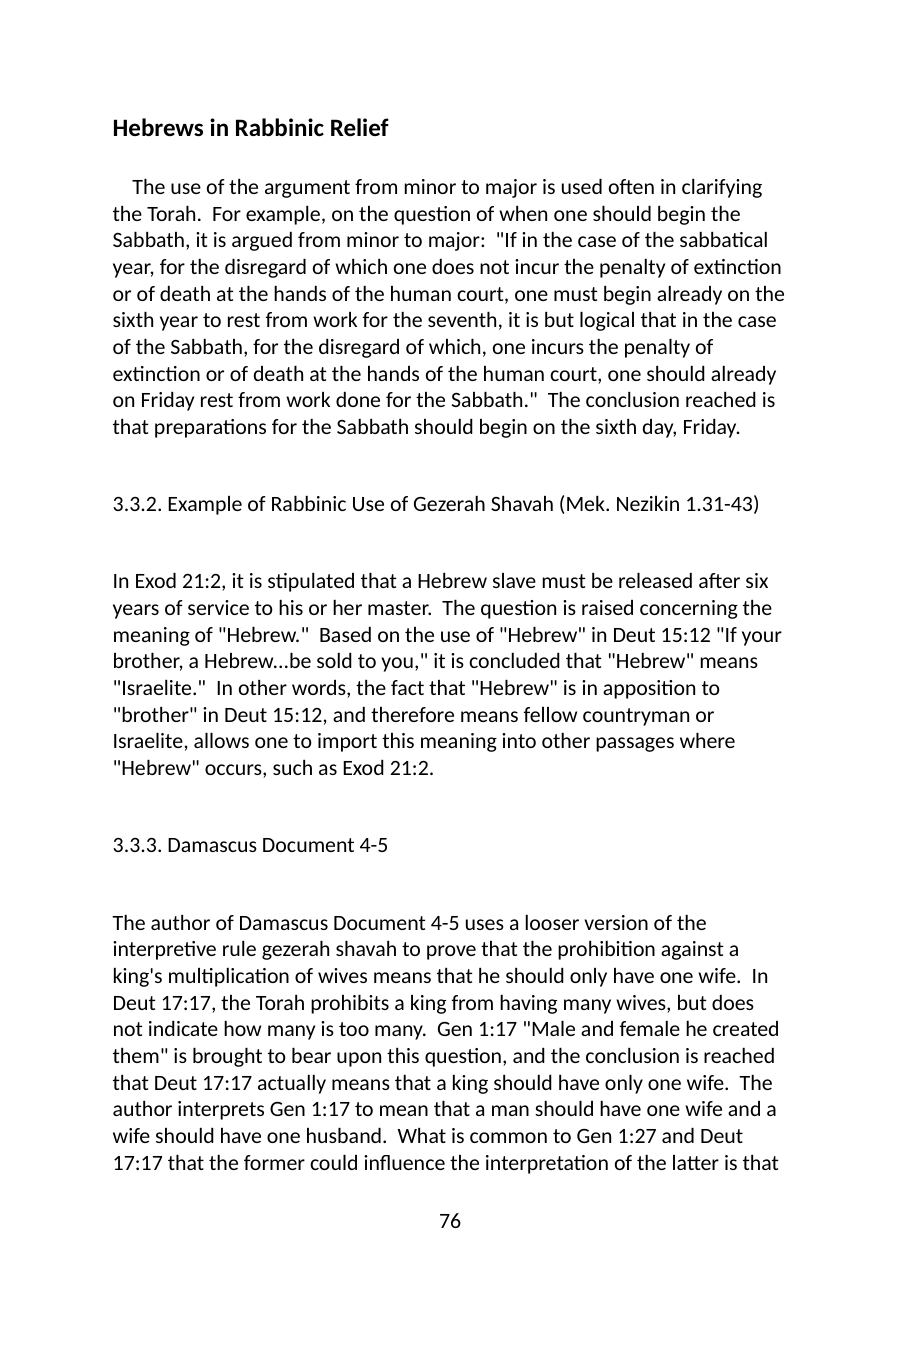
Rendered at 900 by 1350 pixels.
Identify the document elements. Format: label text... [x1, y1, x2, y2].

text The author of Damascus Document 4-5 uses a looser version of the interpretive rule gezerah shavah to prove that the prohibition against a king's multiplication of wives means that he should only have one wife. In Deut 17:17, the Torah prohibits a king from having many wives, but does not indicate how many is too many. Gen 1:17 "Male and female he created them" is brought to bear upon this question, and the conclusion is reached that Deut 17:17 actually means that a king should have only one wife. The author interprets Gen 1:17 to mean that a man should have one wife and a wife should have one husband. What is common to Gen 1:27 and Deut 17:17 that the former could influence the interpretation of the latter is that [112, 909, 787, 1176]
text 3.3.3. Damascus Document 4-5 [112, 832, 787, 858]
text 3.3.2. Example of Rabbinic Use of Gezerah Shavah (Mek. Nezikin 1.31-43) [112, 490, 787, 517]
text In Exod 21:2, it is stipulated that a Hebrew slave must be released after six years of service to his or her master. The question is raised concerning the meaning of "Hebrew." Based on the use of "Hebrew" in Deut 15:12 "If your brother, a Hebrew...be sold to you," it is concluded that "Hebrew" means "Israelite." In other words, the fact that "Hebrew" is in apposition to "brother" in Deut 15:12, and therefore means fellow countryman or Israelite, allows one to import this meaning into other passages where "Hebrew" occurs, such as Exod 21:2. [112, 568, 787, 781]
text The use of the argument from minor to major is used often in clarifying the Torah. For example, on the question of when one should begin the Sabbath, it is argued from minor to major: "If in the case of the sabbatical year, for the disregard of which one does not incur the penalty of extinction or of death at the hands of the human court, one must begin already on the sixth year to rest from work for the seventh, it is but logical that in the case of the Sabbath, for the disregard of which, one incurs the penalty of extinction or of death at the hands of the human court, one should already on Friday rest from work done for the Sabbath." The conclusion reached is that preparations for the Sabbath should begin on the sixth day, Friday. [112, 173, 787, 440]
